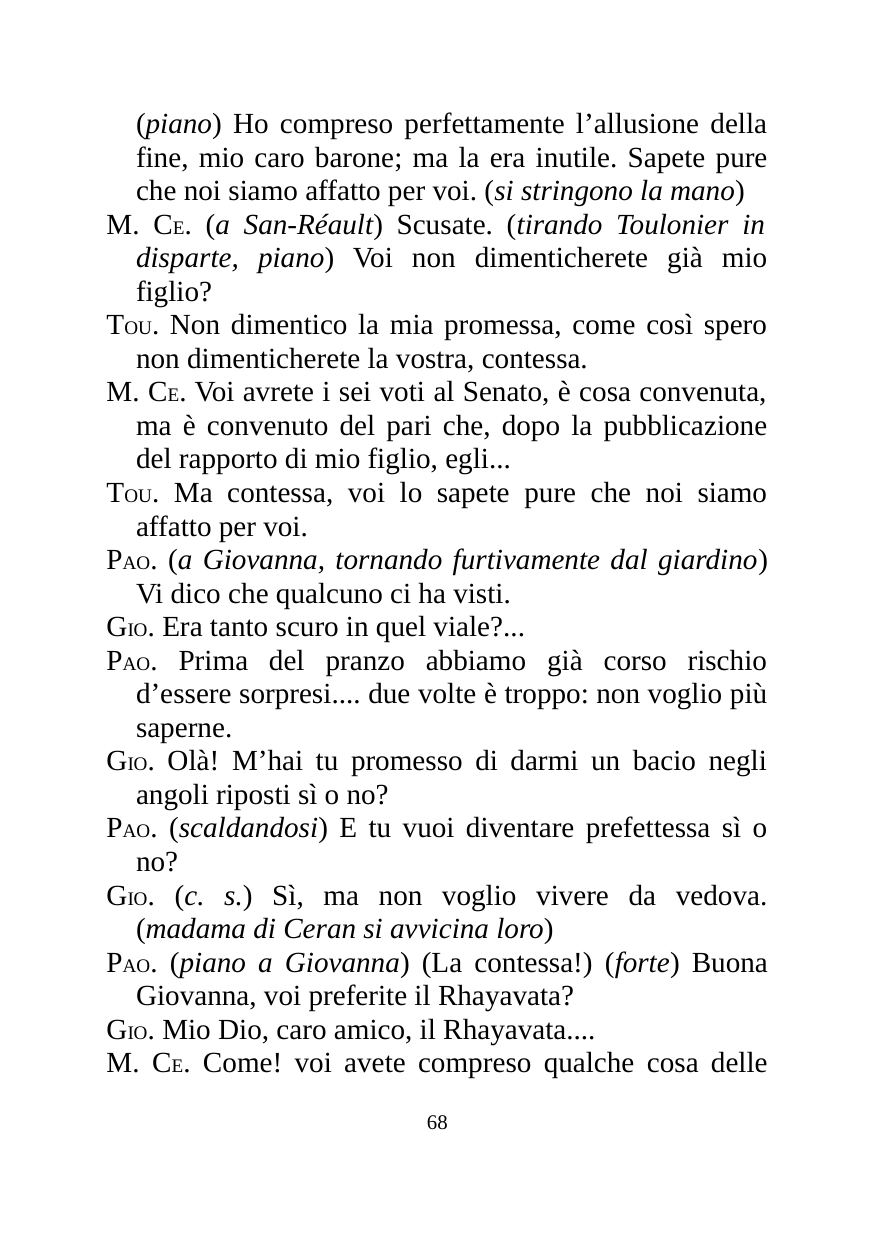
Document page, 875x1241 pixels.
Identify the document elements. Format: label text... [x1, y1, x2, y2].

text Gio. (c. s.) Sì, ma non voglio vivere da vedova. (madama di Ceran si avvicina loro) [106, 878, 768, 945]
text M. Ce. Voi avrete i sei voti al Senato, è cosa convenuta, ma è convenuto del pari che, dopo la pubblicazione del rapporto di mio figlio, egli... [106, 374, 768, 475]
text Gio. Olà! M’hai tu promesso di darmi un bacio negli angoli riposti sì o no? [106, 743, 768, 811]
text Pao. Prima del pranzo abbiamo già corso rischio d’essere sorpresi.... due volte è troppo: non voglio più saperne. [106, 643, 768, 743]
text M. Ce. (a San-Réault) Scusate. (tirando Toulonier in disparte, piano) Voi non dimenticherete già mio figlio? [106, 207, 768, 307]
text Tou. Ma contessa, voi lo sapete pure che noi siamo affatto per voi. [106, 475, 768, 542]
text Pao. (piano a Giovanna) (La contessa!) (forte) Buona Giovanna, voi preferite il Rhayavata? [106, 945, 768, 1012]
text (piano) Ho compreso perfettamente l’allusione della fine, mio caro barone; ma la era inutile. Sapete pure che noi siamo affatto per voi. (si stringono la mano) [106, 106, 768, 207]
text Pao. (a Giovanna, tornando furtivamente dal giardino) Vi dico che qualcuno ci ha visti. [106, 542, 768, 609]
text Gio. Mio Dio, caro amico, il Rhayavata.... [106, 1012, 768, 1045]
text M. Ce. Come! voi avete compreso qualche cosa delle [106, 1045, 768, 1079]
text Pao. (scaldandosi) E tu vuoi diventare prefettessa sì o no? [106, 811, 768, 878]
text Gio. Era tanto scuro in quel viale?... [106, 609, 768, 643]
text Tou. Non dimentico la mia promessa, come così spero non dimenticherete la vostra, contessa. [106, 307, 768, 374]
